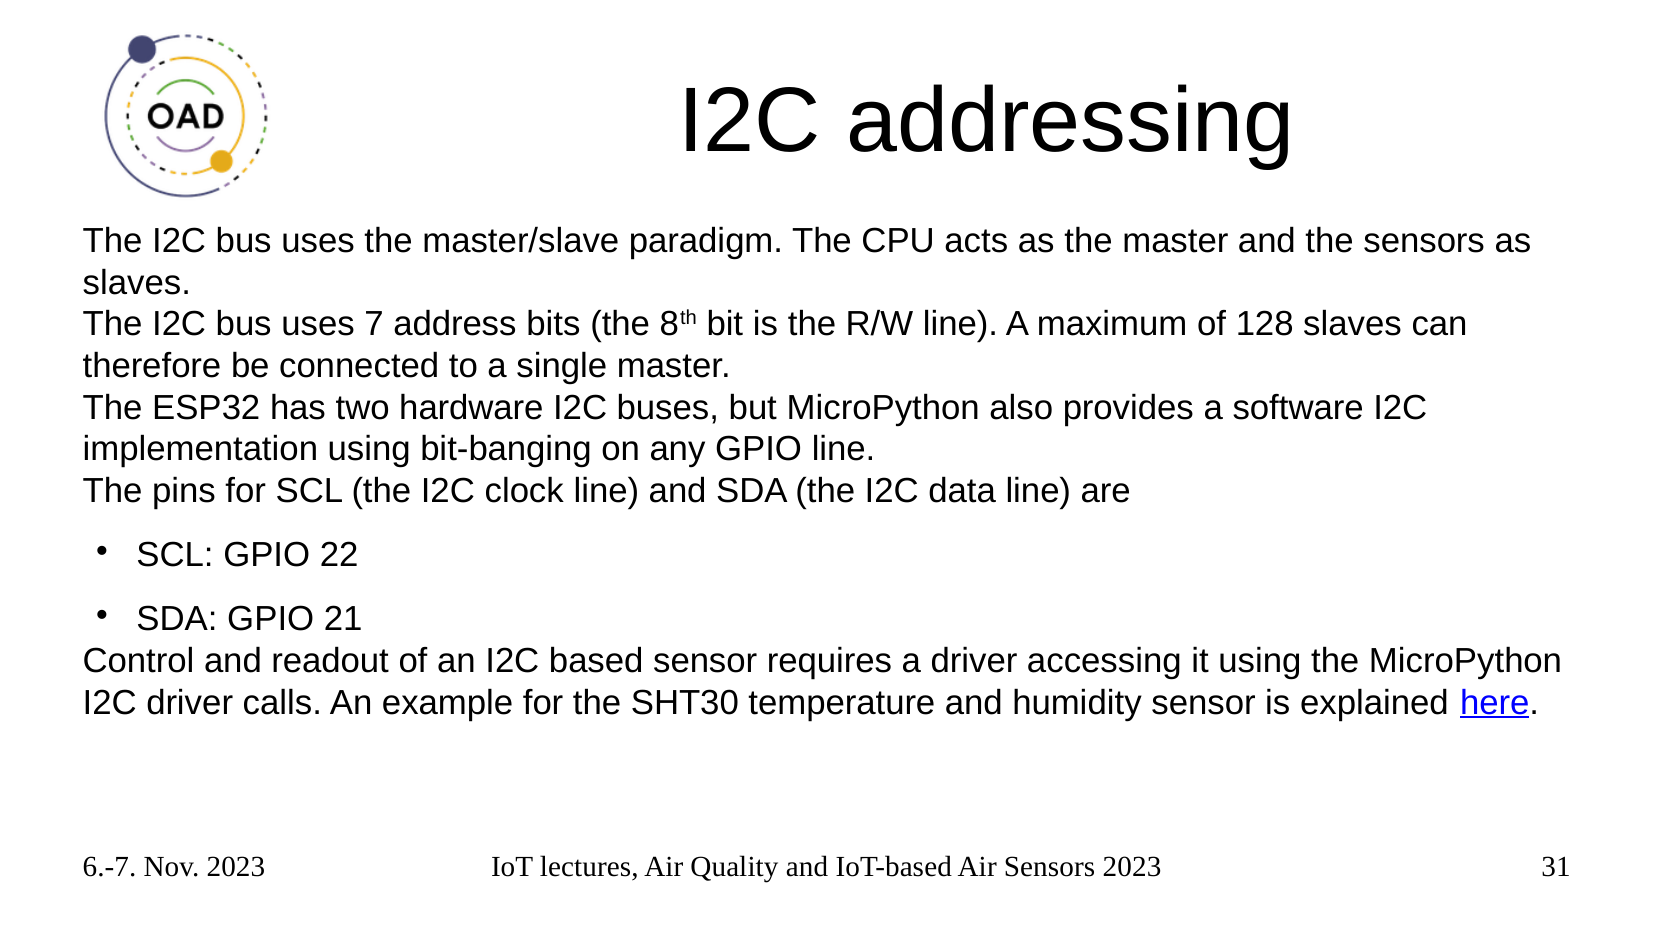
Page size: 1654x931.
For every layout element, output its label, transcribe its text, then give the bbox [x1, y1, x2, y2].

picture [64, 20, 302, 218]
list The I2C bus uses the master/slave paradigm. The CPU acts as the master and the sensors as slaves. The I2C bus uses 7 address bits (the 8th bit is the R/W line). A maximum of 128 slaves can therefore be connected to a single master. The ESP32 has two hardware I2C buses, but MicroPython also provides a software I2C implementation using bit-banging on any GPIO line. The pins for SCL (the I2C clock line) and SDA (the I2C data line) are SCL: GPIO 22 SDA: GPIO 21 Control and readout of an I2C based sensor requires a driver accessing it using the MicroPython I2C driver calls. An example for the SHT30 temperature and humidity sensor is explained here. [82, 217, 1571, 757]
title I2C addressing [403, 37, 1571, 193]
